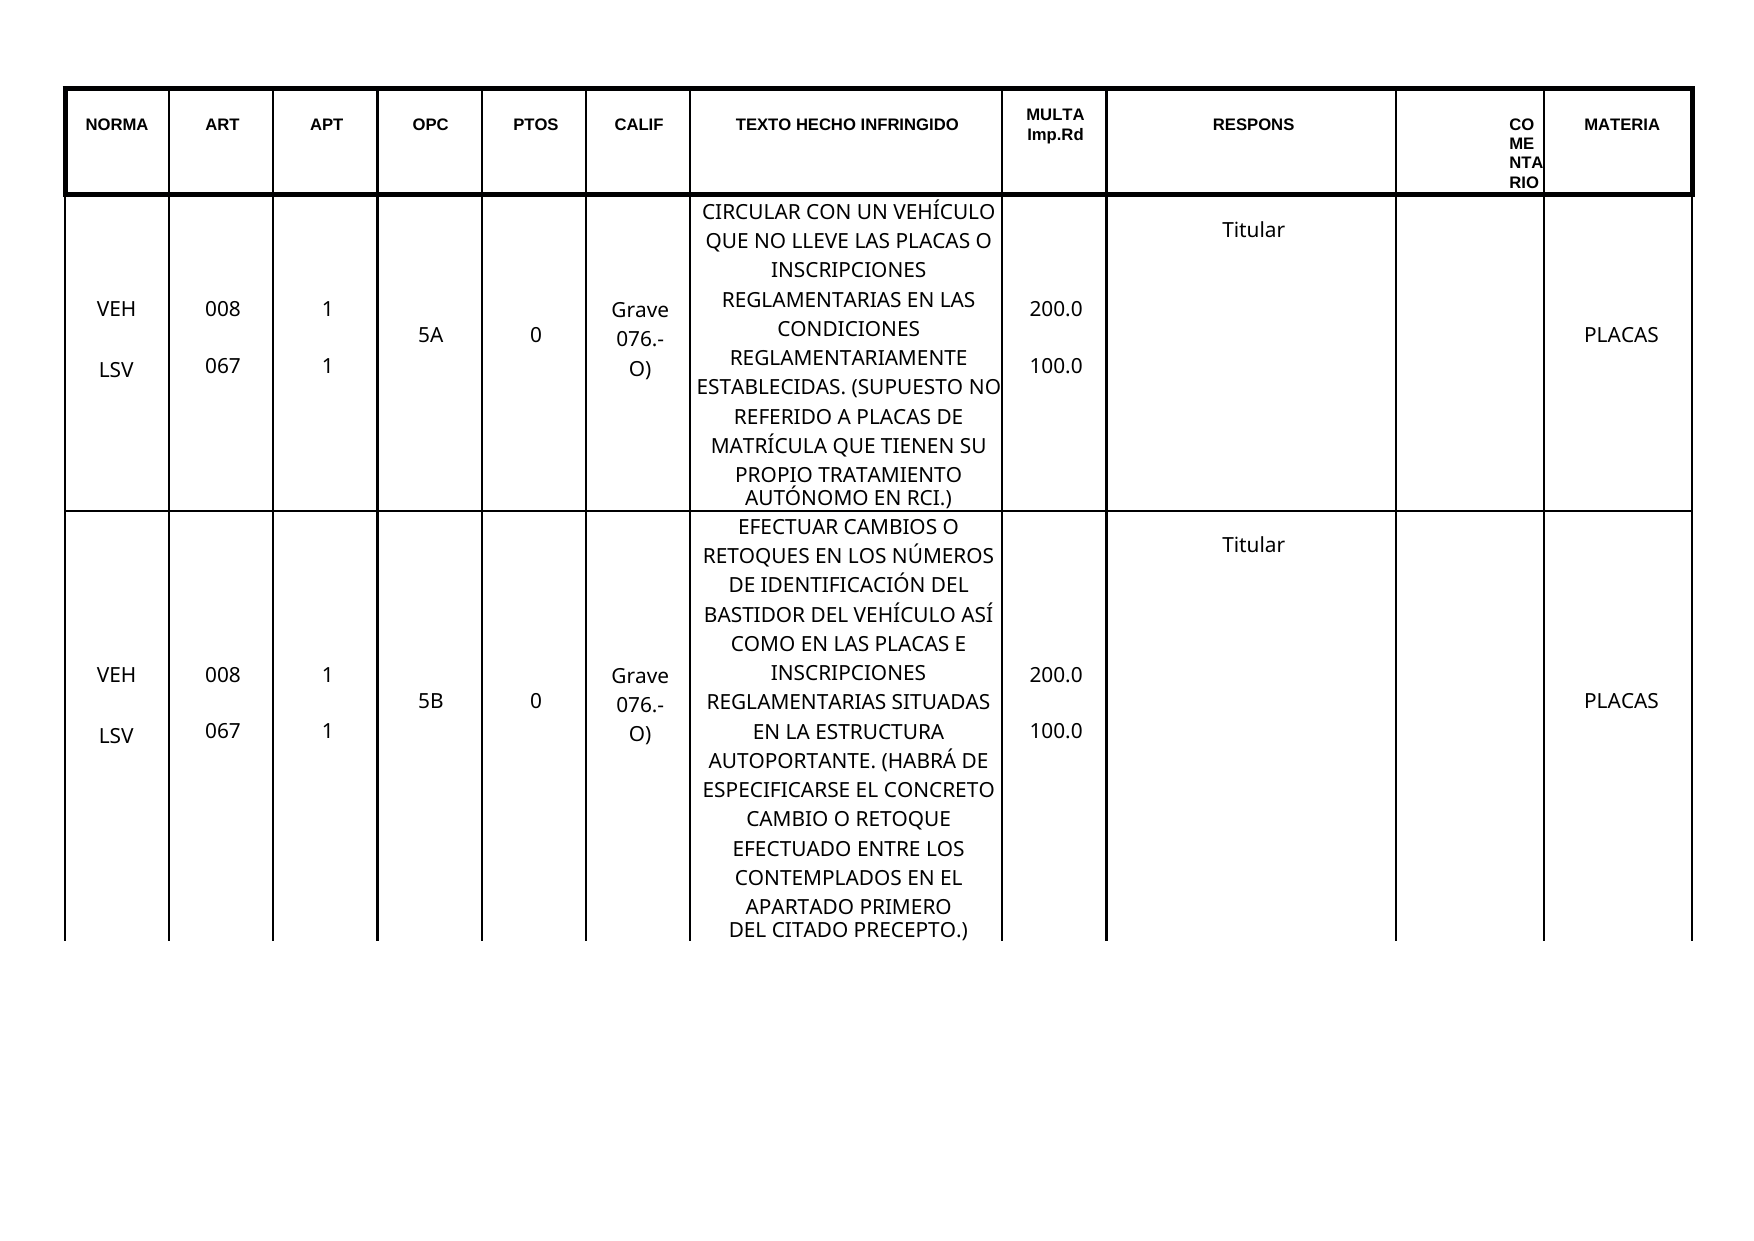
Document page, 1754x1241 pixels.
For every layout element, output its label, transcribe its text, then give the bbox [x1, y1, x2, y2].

table_header MULTA Imp.Rd [1003, 91, 1105, 192]
table_header OPC [379, 91, 481, 192]
table_cell Titular [1108, 197, 1395, 510]
table_cell [1397, 197, 1543, 510]
table_header APT [274, 91, 376, 192]
table_header RESPONS [1108, 91, 1395, 192]
table_cell PLACAS [1545, 197, 1691, 510]
table_cell Grave 076.- O) [587, 197, 689, 510]
table_header NORMA [68, 91, 168, 192]
table_cell 008 067 [170, 197, 272, 510]
table_header TEXTO HECHO INFRINGIDO [691, 91, 1001, 192]
table_cell 5B [379, 512, 481, 941]
table_cell PLACAS [1545, 512, 1691, 941]
table_cell Grave 076.- O) [587, 512, 689, 941]
table_header MATERIA [1545, 91, 1690, 192]
table_cell VEH LSV [66, 512, 168, 941]
table_cell EFECTUAR CAMBIOS O RETOQUES EN LOS NÚMEROS DE IDENTIFICACIÓN DEL BASTIDOR DEL VEHÍCULO ASÍ COMO EN LAS PLACAS E INSCRIPCIONES REGLAMENTARIAS SITUADAS EN LA ESTRUCTURA AUTOPORTANTE. (HABRÁ DE ESPECIFICARSE EL CONCRETO CAMBIO O RETOQUE EFECTUADO ENTRE LOS CONTEMPLADOS EN EL APARTADO PRIMERO DEL CITADO PRECEPTO.) [691, 512, 1001, 941]
table_cell 200.0 100.0 [1003, 512, 1105, 941]
table_cell CIRCULAR CON UN VEHÍCULO QUE NO LLEVE LAS PLACAS O INSCRIPCIONES REGLAMENTARIAS EN LAS CONDICIONES REGLAMENTARIAMENTE ESTABLECIDAS. (SUPUESTO NO REFERIDO A PLACAS DE MATRÍCULA QUE TIENEN SU PROPIO TRATAMIENTO AUTÓNOMO EN RCI.) [691, 197, 1001, 510]
table_cell 1 1 [274, 197, 376, 510]
table_cell [1397, 512, 1543, 941]
table_header PTOS [483, 91, 585, 192]
table_cell VEH LSV [66, 197, 168, 510]
table_header CALIF [587, 91, 689, 192]
table_cell 1 1 [274, 512, 376, 941]
table_cell 5A [379, 197, 481, 510]
table_cell 0 [483, 512, 585, 941]
table_header ART [170, 91, 272, 192]
table_header COMENTARIO [1397, 91, 1543, 192]
table_cell 200.0 100.0 [1003, 197, 1105, 510]
table_cell Titular [1108, 512, 1395, 941]
table_cell 008 067 [170, 512, 272, 941]
table_cell 0 [483, 197, 585, 510]
